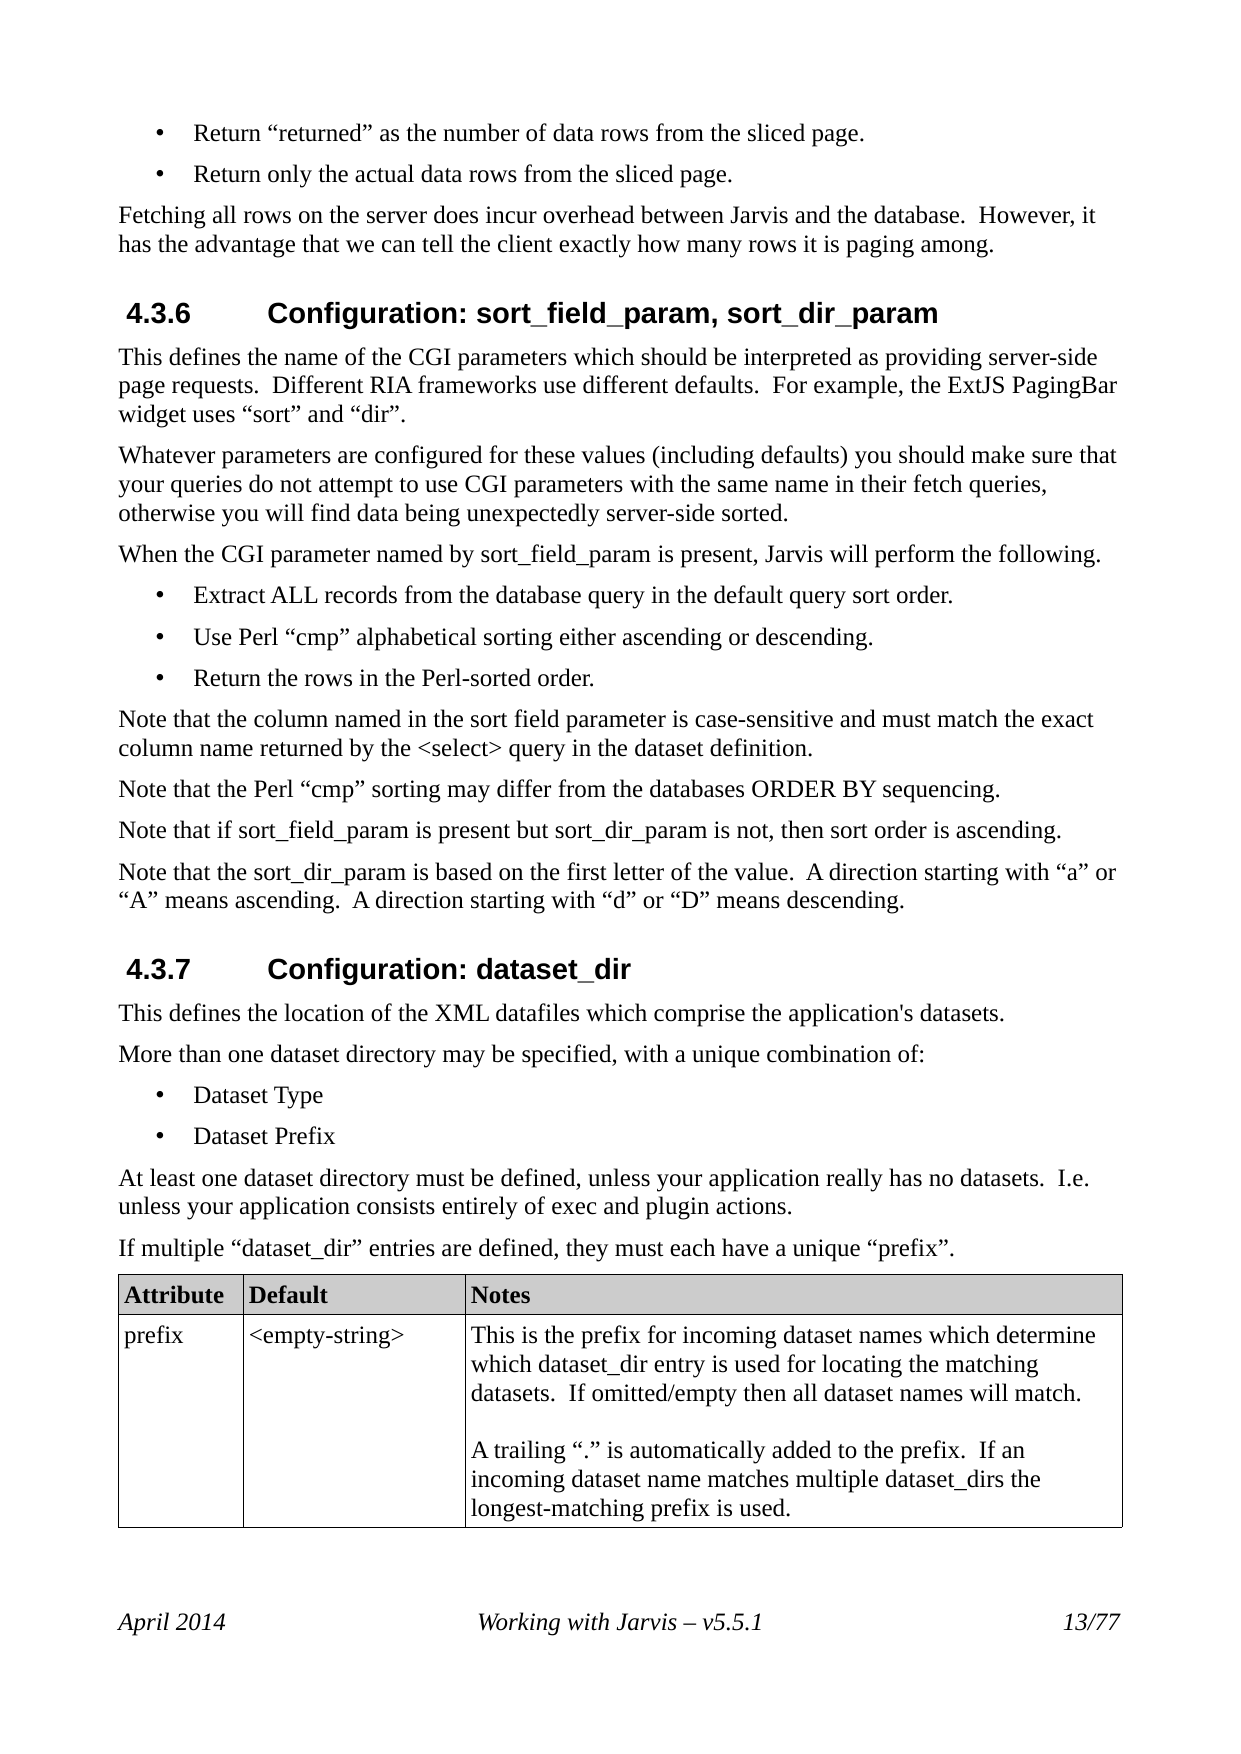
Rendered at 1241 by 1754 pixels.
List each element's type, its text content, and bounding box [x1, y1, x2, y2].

subtitle Configuration: dataset_dir [118, 952, 1122, 985]
list Extract ALL records from the database query in the default query sort order. [156, 580, 1122, 609]
table_cell prefix [119, 1315, 243, 1527]
table_header Attribute [119, 1275, 243, 1314]
table_cell This is the prefix for incoming dataset names which determine which dataset_dir entry is used for locating the matching datasets. If omitted/empty then all dataset names will match. A trailing “.” is automatically added to the prefix. If an incoming dataset name matches multiple dataset_dirs the longest-matching prefix is used. [466, 1315, 1122, 1527]
list Use Perl “cmp” alphabetical sorting either ascending or descending. [156, 622, 1122, 650]
table_header Default [244, 1275, 465, 1314]
text More than one dataset directory may be specified, with a unique combination of: [118, 1039, 1122, 1068]
subtitle Configuration: sort_field_param, sort_dir_param [118, 296, 1122, 329]
text This defines the location of the XML datafiles which comprise the application's datasets. [118, 998, 1122, 1026]
text If multiple “dataset_dir” entries are defined, they must each have a unique “prefix”. [118, 1233, 1122, 1261]
text This defines the name of the CGI parameters which should be interpreted as providing server-side page requests. Different RIA frameworks use different defaults. For example, the ExtJS PagingBar widget uses “sort” and “dir”. [118, 342, 1122, 428]
list Return the rows in the Perl-sorted order. [156, 663, 1122, 692]
text Note that the sort_dir_param is based on the first letter of the value. A direction starting with “a” or “A” means ascending. A direction starting with “d” or “D” means descending. [118, 857, 1122, 914]
list Dataset Prefix [156, 1121, 1122, 1150]
text Note that if sort_field_param is present but sort_dir_param is not, then sort order is ascending. [118, 815, 1122, 844]
text When the CGI parameter named by sort_field_param is present, Jarvis will perform the following. [118, 539, 1122, 568]
text Fetching all rows on the server does incur overhead between Jarvis and the database. However, it has the advantage that we can tell the client exactly how many rows it is paging among. [118, 201, 1122, 258]
list Return “returned” as the number of data rows from the sliced page. [156, 118, 1122, 147]
list Dataset Type [156, 1080, 1122, 1109]
text Whatever parameters are configured for these values (including defaults) you should make sure that your queries do not attempt to use CGI parameters with the same name in their fetch queries, otherwise you will find data being unexpectedly server-side sorted. [118, 440, 1122, 527]
text Note that the Perl “cmp” sorting may differ from the databases ORDER BY sequencing. [118, 774, 1122, 803]
text Note that the column named in the sort field parameter is case-sensitive and must match the exact column name returned by the <select> query in the dataset definition. [118, 704, 1122, 762]
text At least one dataset directory must be defined, unless your application really has no datasets. I.e. unless your application consists entirely of exec and plugin actions. [118, 1163, 1122, 1220]
list Return only the actual data rows from the sliced page. [156, 159, 1122, 188]
table_header Notes [466, 1275, 1122, 1314]
table_cell <empty-string> [244, 1315, 465, 1527]
